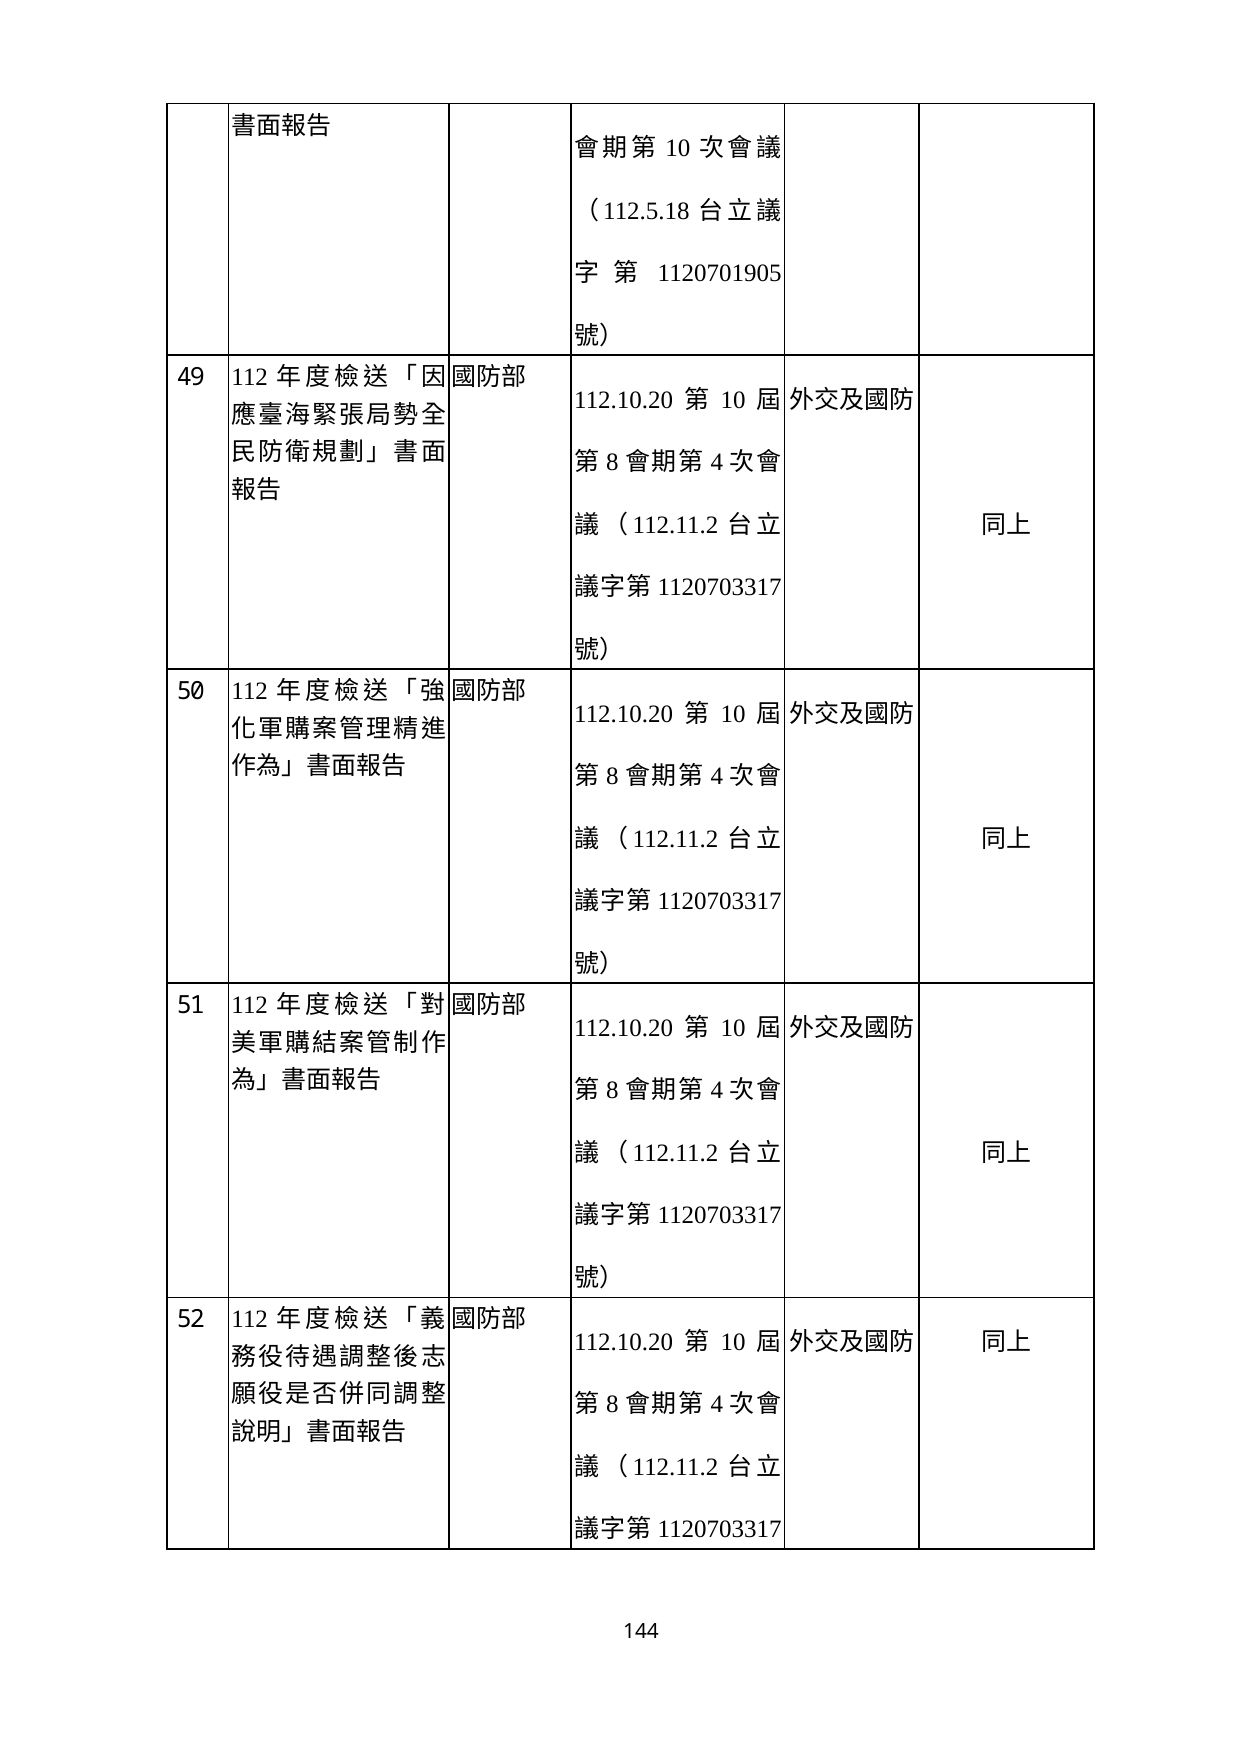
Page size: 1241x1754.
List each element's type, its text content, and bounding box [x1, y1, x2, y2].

table_cell 國防部 [450, 356, 570, 668]
table_cell 同上 [920, 1298, 1093, 1548]
table_cell 國防部 [450, 1298, 570, 1548]
table_cell 112年度檢送「對美軍購結案管制作為」書面報告 [229, 984, 448, 1296]
table_cell 外交及國防 [785, 356, 918, 668]
table_cell 書面報告 [229, 104, 448, 354]
table_cell 外交及國防 [785, 984, 918, 1296]
table_cell 112.10.20第10屆第8會期第4次會議（112.11.2台立議字第1120703317 [572, 1298, 784, 1548]
table_cell [168, 104, 228, 354]
table_cell [785, 104, 918, 354]
table_cell 112年度檢送「義務役待遇調整後志願役是否併同調整說明」書面報告 [229, 1298, 448, 1548]
table_cell [450, 104, 570, 354]
table_cell 外交及國防 [785, 1298, 918, 1548]
table_cell [168, 1298, 228, 1548]
table_cell 112.10.20第10屆第8會期第4次會議（112.11.2台立議字第1120703317號） [572, 356, 784, 668]
table_cell 會期第10次會議（112.5.18台立議字第1120701905號） [572, 104, 784, 354]
table_cell 外交及國防 [785, 670, 918, 982]
table_cell 國防部 [450, 670, 570, 982]
table_cell 同上 [920, 984, 1093, 1296]
table_cell 同上 [920, 670, 1093, 982]
table_cell 112.10.20第10屆第8會期第4次會議（112.11.2台立議字第1120703317號） [572, 670, 784, 982]
table_cell 112年度檢送「因應臺海緊張局勢全民防衛規劃」書面報告 [229, 356, 448, 668]
table_cell 112年度檢送「強化軍購案管理精進作為」書面報告 [229, 670, 448, 982]
table_cell [168, 356, 228, 668]
table_cell 112.10.20第10屆第8會期第4次會議（112.11.2台立議字第1120703317號） [572, 984, 784, 1296]
table_cell [168, 984, 228, 1296]
table_cell 同上 [920, 356, 1093, 668]
table_cell [920, 104, 1093, 354]
table_cell [168, 670, 228, 982]
table_cell 國防部 [450, 984, 570, 1296]
